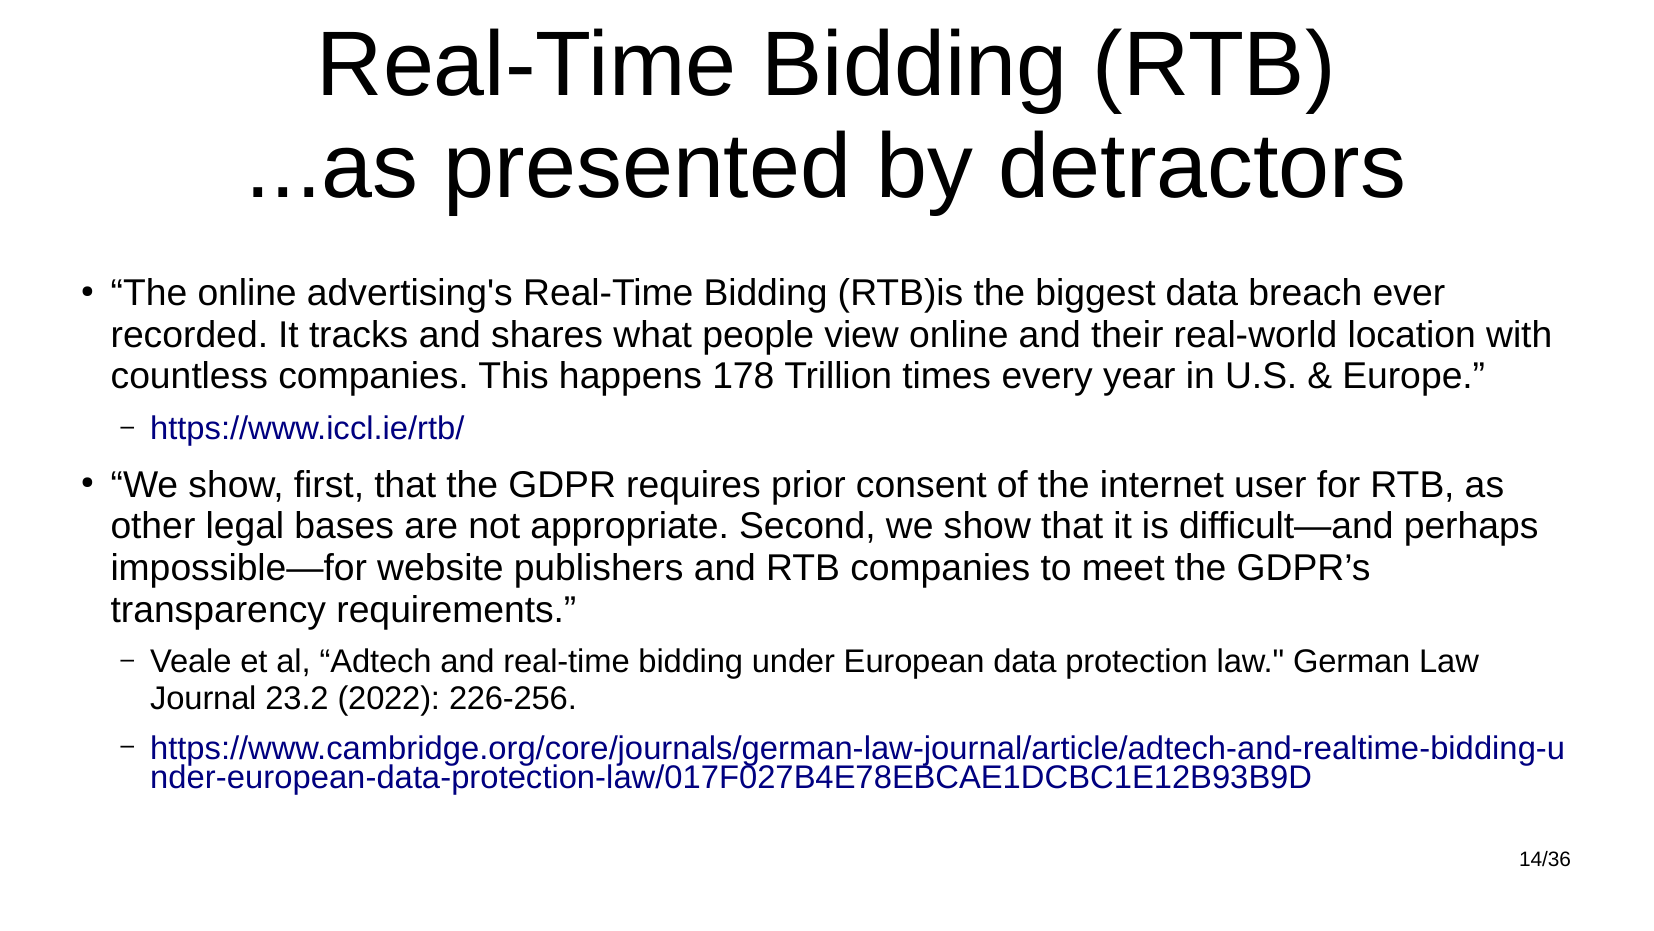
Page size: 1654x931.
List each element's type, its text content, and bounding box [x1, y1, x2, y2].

list “The online advertising's Real-Time Bidding (RTB)is the biggest data breach ever recorded. It tracks and shares what people view online and their real-world location with countless companies. This happens 178 Trillion times every year in U.S. & Europe.” https://www.iccl.ie/rtb/ “We show, first, that the GDPR requires prior consent of the internet user for RTB, as other legal bases are not appropriate. Second, we show that it is difficult—and perhaps impossible—for website publishers and RTB companies to meet the GDPR’s transparency requirements.” Veale et al, “Adtech and real-time bidding under European data protection law." German Law Journal 23.2 (2022): 226-256. https://www.cambridge.org/core/journals/german-law-journal/article/adtech-and-realtime-bidding-under-european-data-protection-law/017F027B4E78EBCAE1DCBC1E12B93B9D [70, 271, 1560, 812]
title Real-Time Bidding (RTB) ...as presented by detractors [82, 12, 1571, 218]
